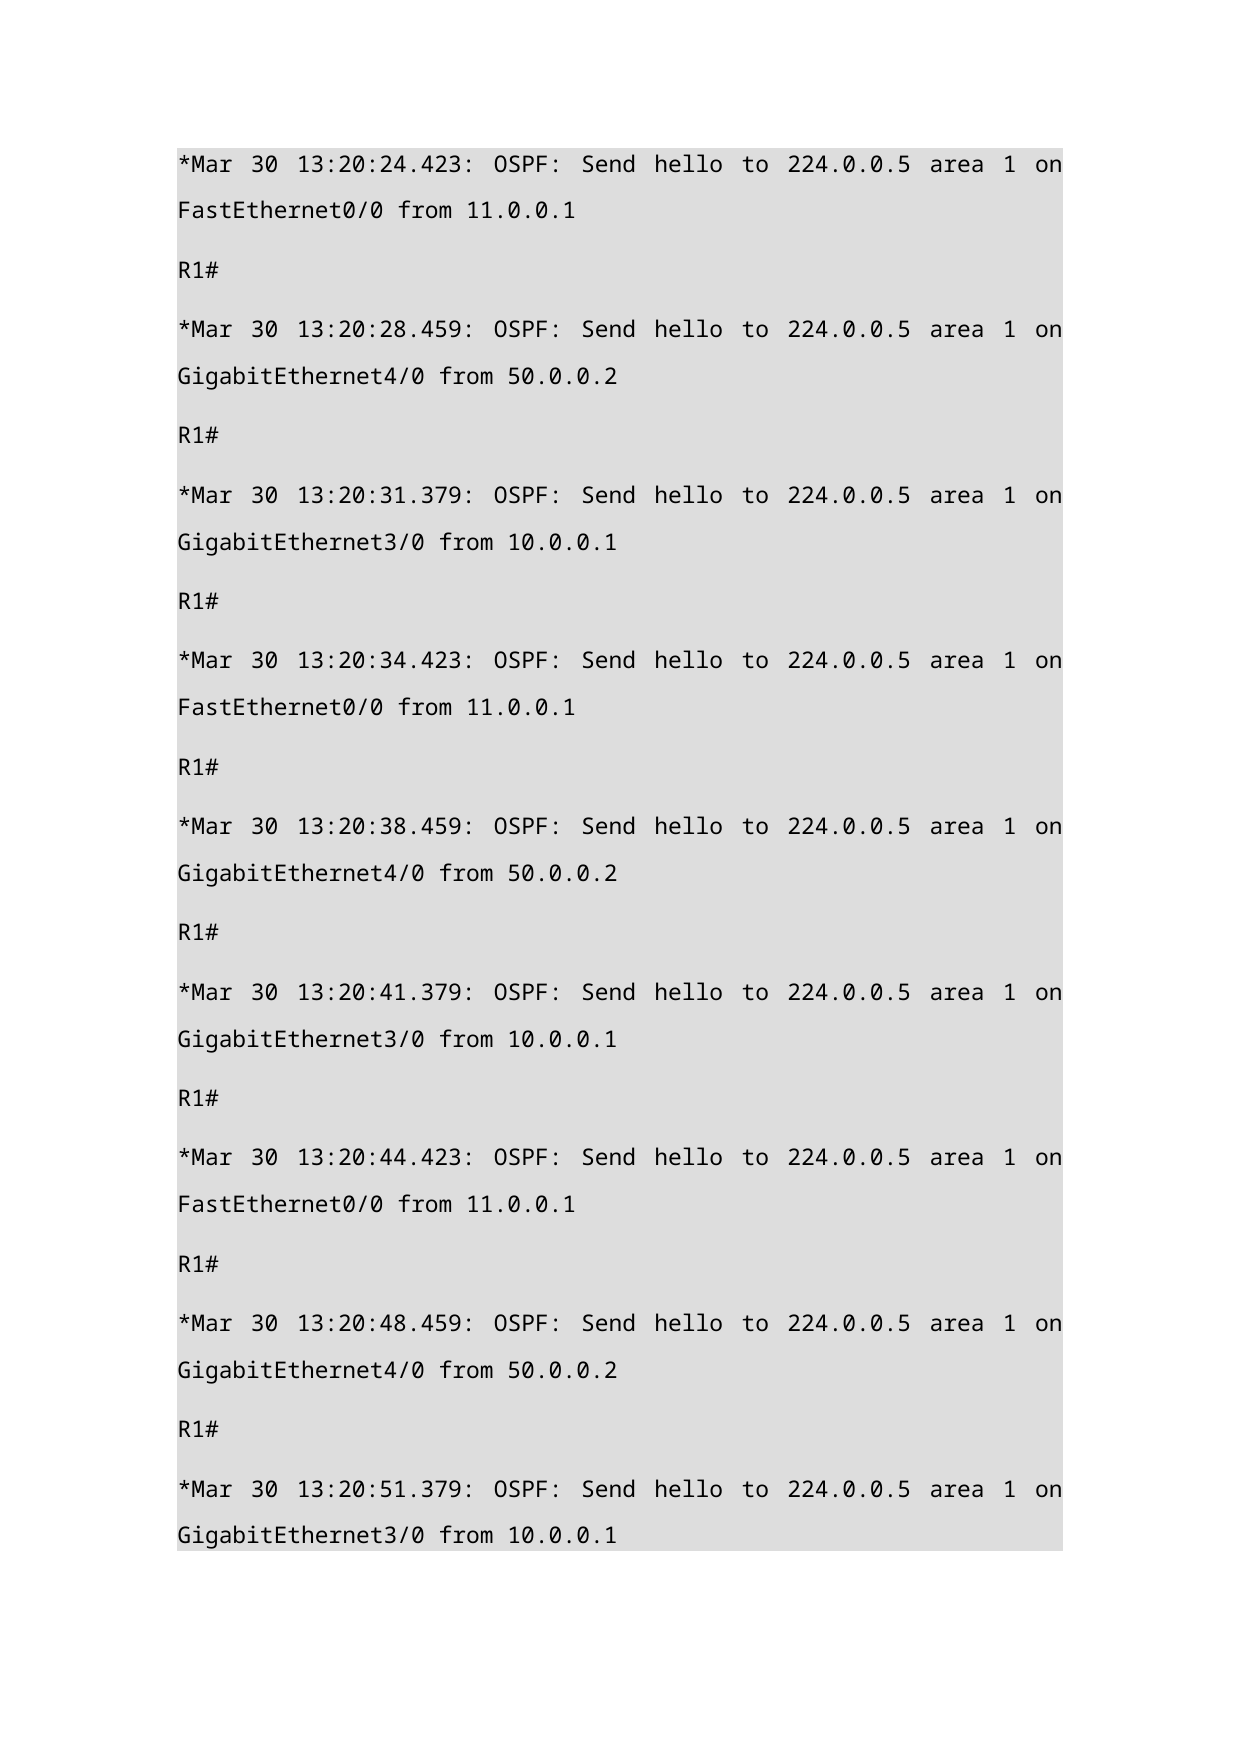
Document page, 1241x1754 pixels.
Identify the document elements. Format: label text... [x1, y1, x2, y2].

text R1# [177, 1248, 1063, 1279]
text R1# [177, 254, 1063, 285]
text *Mar 30 13:20:51.379: OSPF: Send hello to 224.0.0.5 area 1 on GigabitEthernet3/0 from 10.0.0.1 [177, 1473, 1063, 1551]
text *Mar 30 13:20:24.423: OSPF: Send hello to 224.0.0.5 area 1 on FastEthernet0/0 from 11.0.0.1 [177, 148, 1063, 226]
text R1# [177, 585, 1063, 616]
text R1# [177, 916, 1063, 948]
text R1# [177, 1413, 1063, 1444]
text R1# [177, 419, 1063, 451]
text R1# [177, 1082, 1063, 1113]
text R1# [177, 751, 1063, 782]
text *Mar 30 13:20:28.459: OSPF: Send hello to 224.0.0.5 area 1 on GigabitEthernet4/0 from 50.0.0.2 [177, 313, 1063, 391]
text *Mar 30 13:20:38.459: OSPF: Send hello to 224.0.0.5 area 1 on GigabitEthernet4/0 from 50.0.0.2 [177, 810, 1063, 888]
text *Mar 30 13:20:44.423: OSPF: Send hello to 224.0.0.5 area 1 on FastEthernet0/0 from 11.0.0.1 [177, 1141, 1063, 1219]
text *Mar 30 13:20:48.459: OSPF: Send hello to 224.0.0.5 area 1 on GigabitEthernet4/0 from 50.0.0.2 [177, 1307, 1063, 1385]
text *Mar 30 13:20:41.379: OSPF: Send hello to 224.0.0.5 area 1 on GigabitEthernet3/0 from 10.0.0.1 [177, 976, 1063, 1054]
text *Mar 30 13:20:34.423: OSPF: Send hello to 224.0.0.5 area 1 on FastEthernet0/0 from 11.0.0.1 [177, 644, 1063, 723]
text *Mar 30 13:20:31.379: OSPF: Send hello to 224.0.0.5 area 1 on GigabitEthernet3/0 from 10.0.0.1 [177, 479, 1063, 557]
